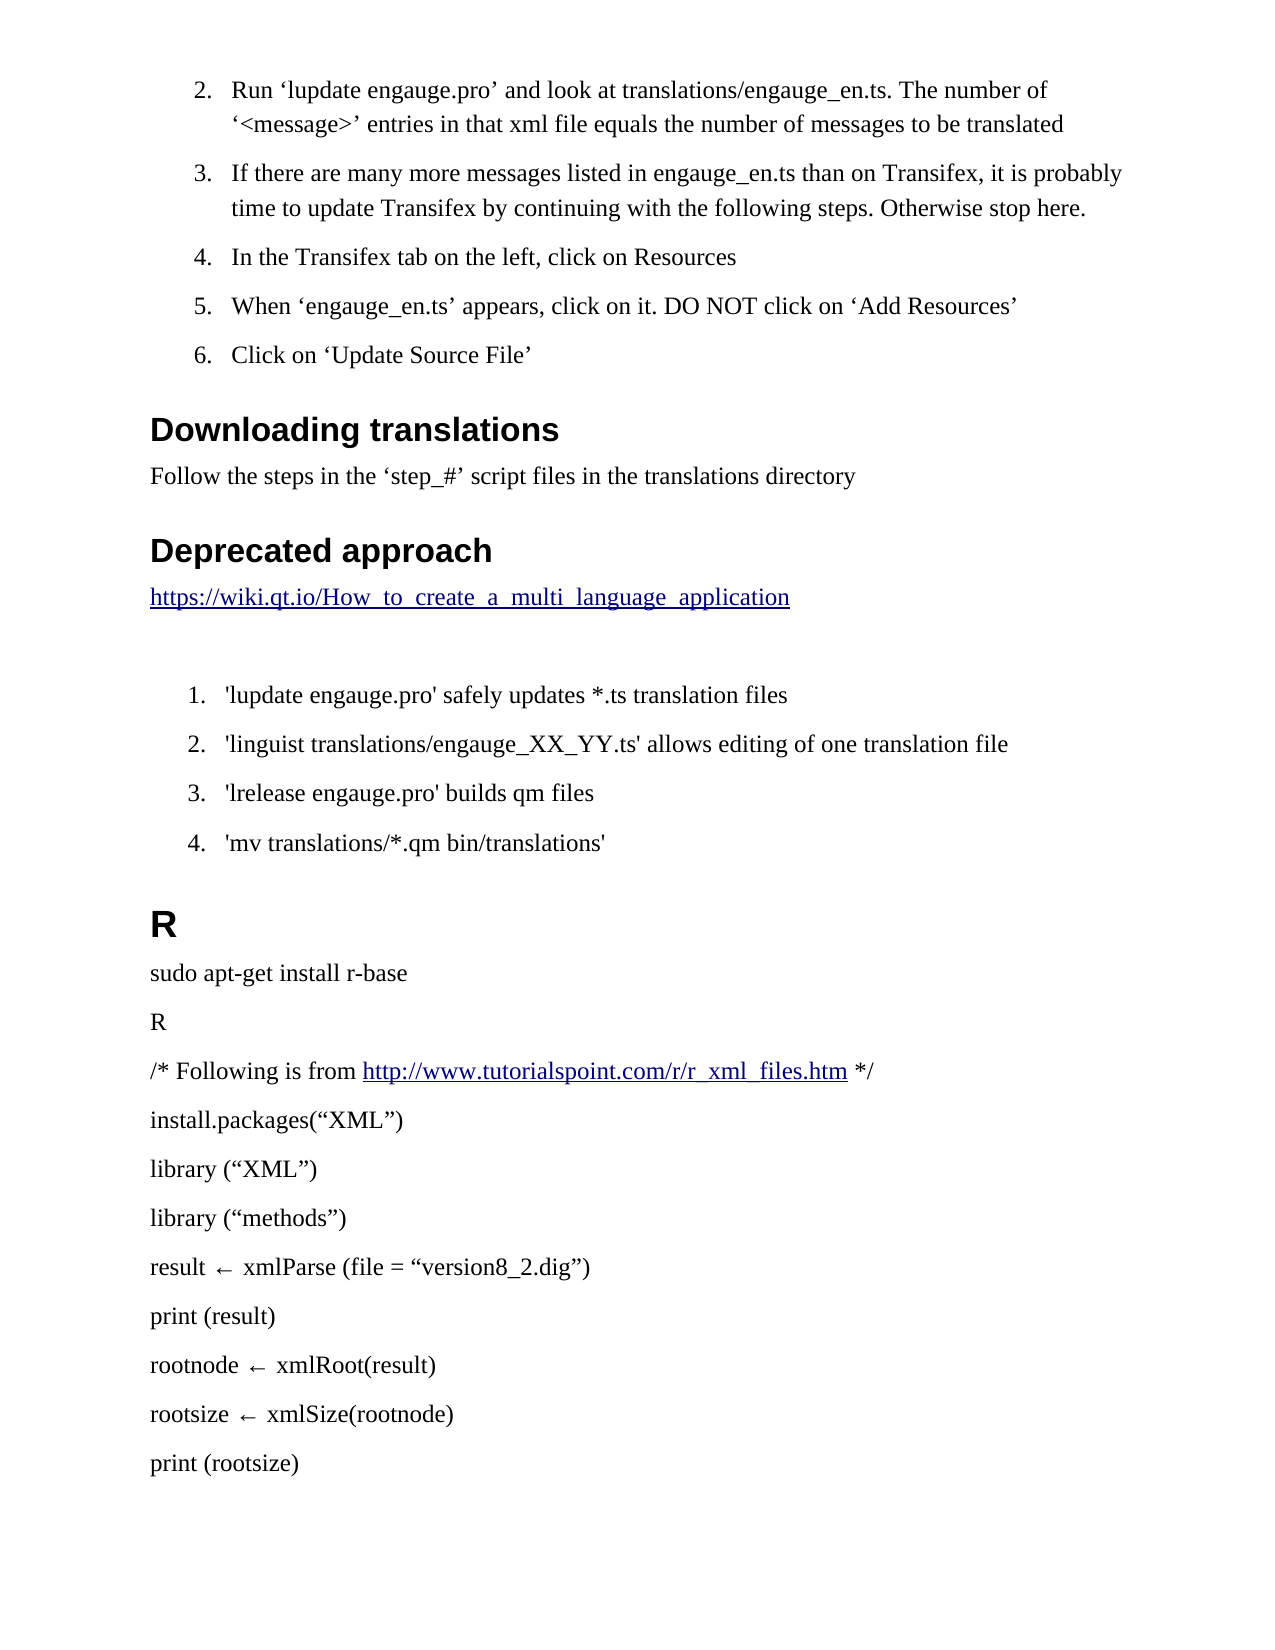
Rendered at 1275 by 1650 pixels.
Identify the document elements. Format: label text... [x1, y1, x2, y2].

list 'mv translations/*.qm bin/translations' [187, 828, 1125, 856]
text Follow the steps in the ‘step_#’ script files in the translations directory [150, 461, 1125, 490]
list 'lrelease engauge.pro' builds qm files [187, 778, 1125, 807]
text rootsize ← xmlSize(rootnode) [150, 1399, 1125, 1428]
text https://wiki.qt.io/How_to_create_a_multi_language_application [150, 582, 1125, 611]
list In the Transifex tab on the left, click on Resources [194, 242, 1125, 271]
list Click on ‘Update Source File’ [194, 340, 1125, 369]
text /* Following is from http://www.tutorialspoint.com/r/r_xml_files.htm */ [150, 1056, 1125, 1085]
text print (rootsize) [150, 1448, 1125, 1477]
text library (“XML”) [150, 1154, 1125, 1183]
text library (“methods”) [150, 1203, 1125, 1232]
text R [150, 1007, 1125, 1036]
text print (result) [150, 1301, 1125, 1330]
text install.packages(“XML”) [150, 1105, 1125, 1134]
text sudo apt-get install r-base [150, 958, 1125, 987]
subtitle Deprecated approach [150, 531, 1125, 570]
list 'linguist translations/engauge_XX_YY.ts' allows editing of one translation file [187, 729, 1125, 758]
text result ← xmlParse (file = “version8_2.dig”) [150, 1252, 1125, 1281]
list When ‘engauge_en.ts’ appears, click on it. DO NOT click on ‘Add Resources’ [194, 291, 1125, 320]
subtitle Downloading translations [150, 410, 1125, 449]
list Run ‘lupdate engauge.pro’ and look at translations/engauge_en.ts. The number of ‘<message>’ entries in that xml file equals the number of messages to be translated [194, 75, 1125, 138]
subtitle R [150, 902, 1125, 945]
list If there are many more messages listed in engauge_en.ts than on Transifex, it is probably time to update Transifex by continuing with the following steps. Otherwise stop here. [194, 158, 1125, 222]
text rootnode ← xmlRoot(result) [150, 1350, 1125, 1379]
list 'lupdate engauge.pro' safely updates *.ts translation files [187, 680, 1125, 709]
